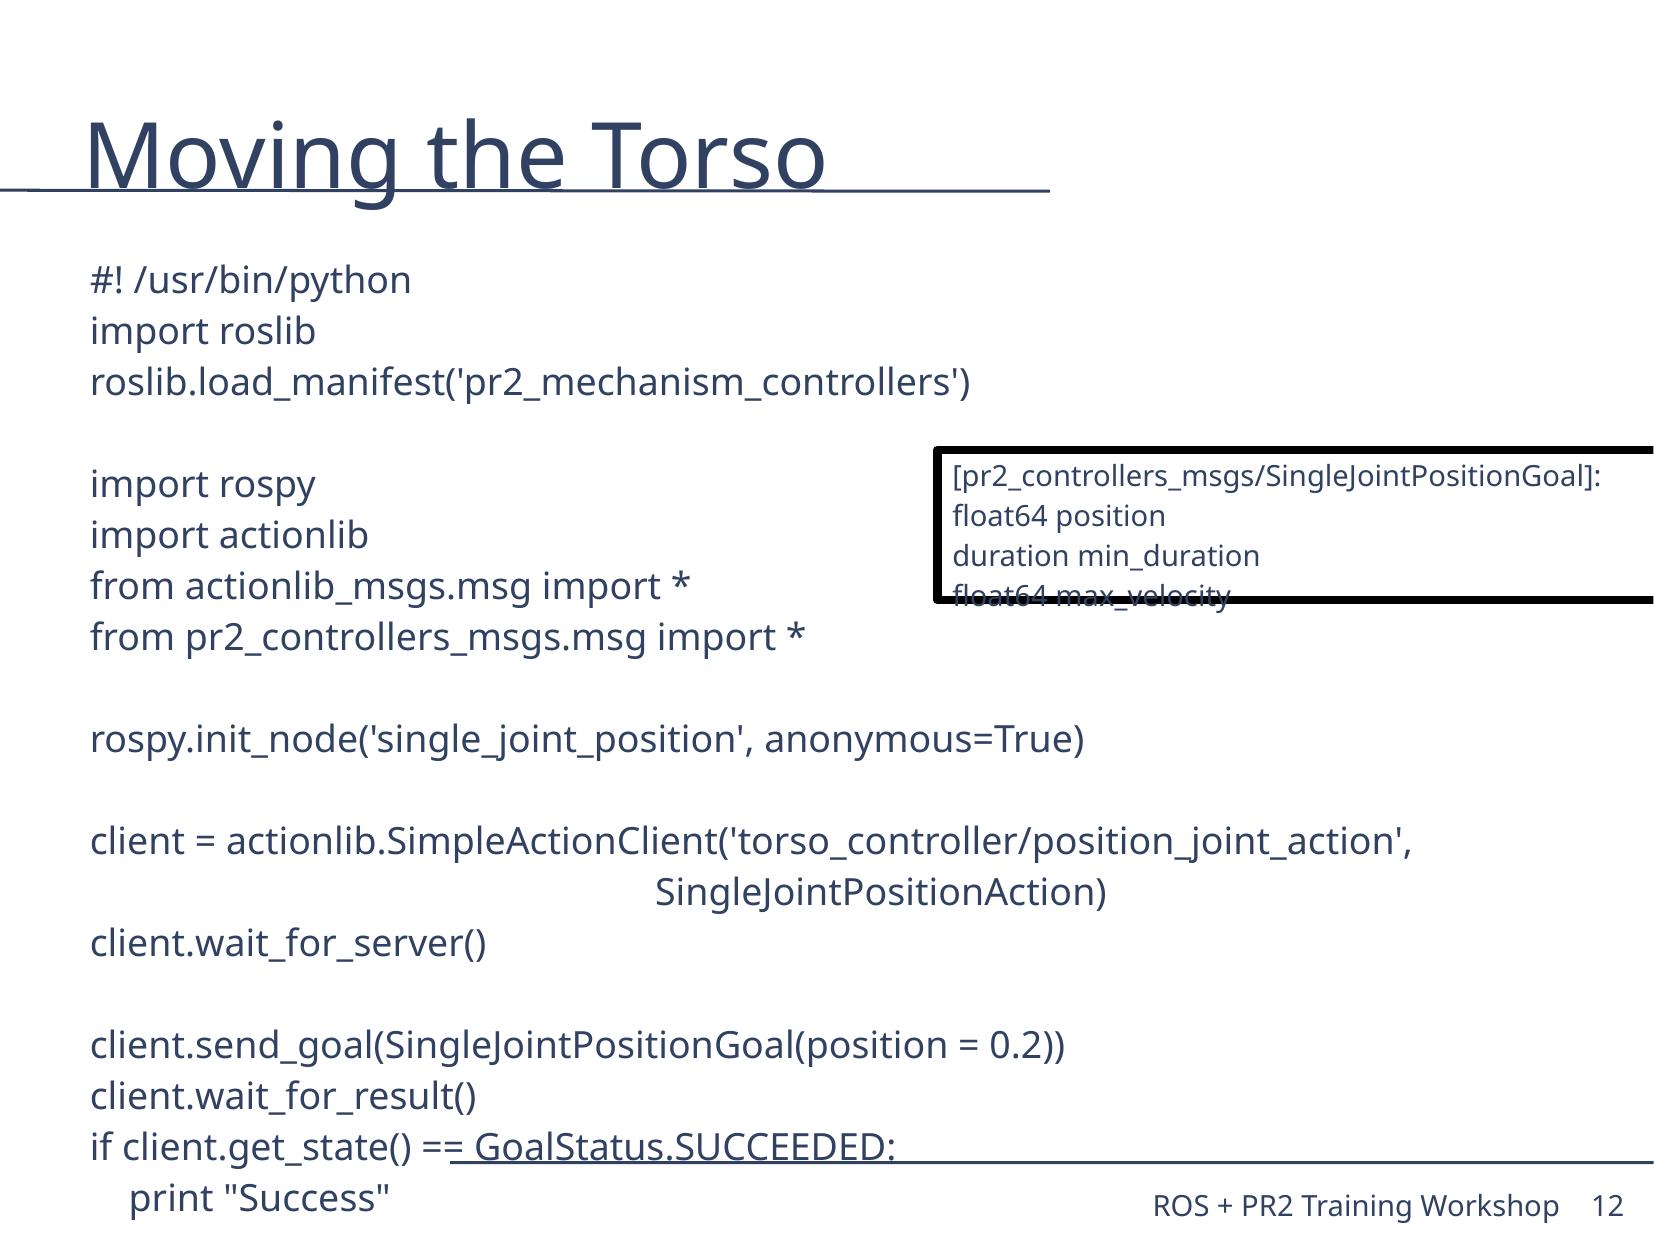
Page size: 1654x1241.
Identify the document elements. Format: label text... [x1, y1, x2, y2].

text_box #! /usr/bin/python import roslib roslib.load_manifest('pr2_mechanism_controllers') import rospy import actionlib from actionlib_msgs.msg import * from pr2_controllers_msgs.msg import * rospy.init_node('single_joint_position', anonymous=True) client = actionlib.SimpleActionClient('torso_controller/position_joint_action', SingleJointPositionAction) client.wait_for_server() client.send_goal(SingleJointPositionGoal(position = 0.2)) client.wait_for_result() if client.get_state() == GoalStatus.SUCCEEDED: print "Success" [75, 245, 1651, 1088]
text_box [pr2_controllers_msgs/SingleJointPositionGoal]: float64 position duration min_duration float64 max_velocity [937, 448, 1654, 601]
text_box [369, 389, 1307, 460]
title Moving the Torso [82, 49, 1571, 245]
